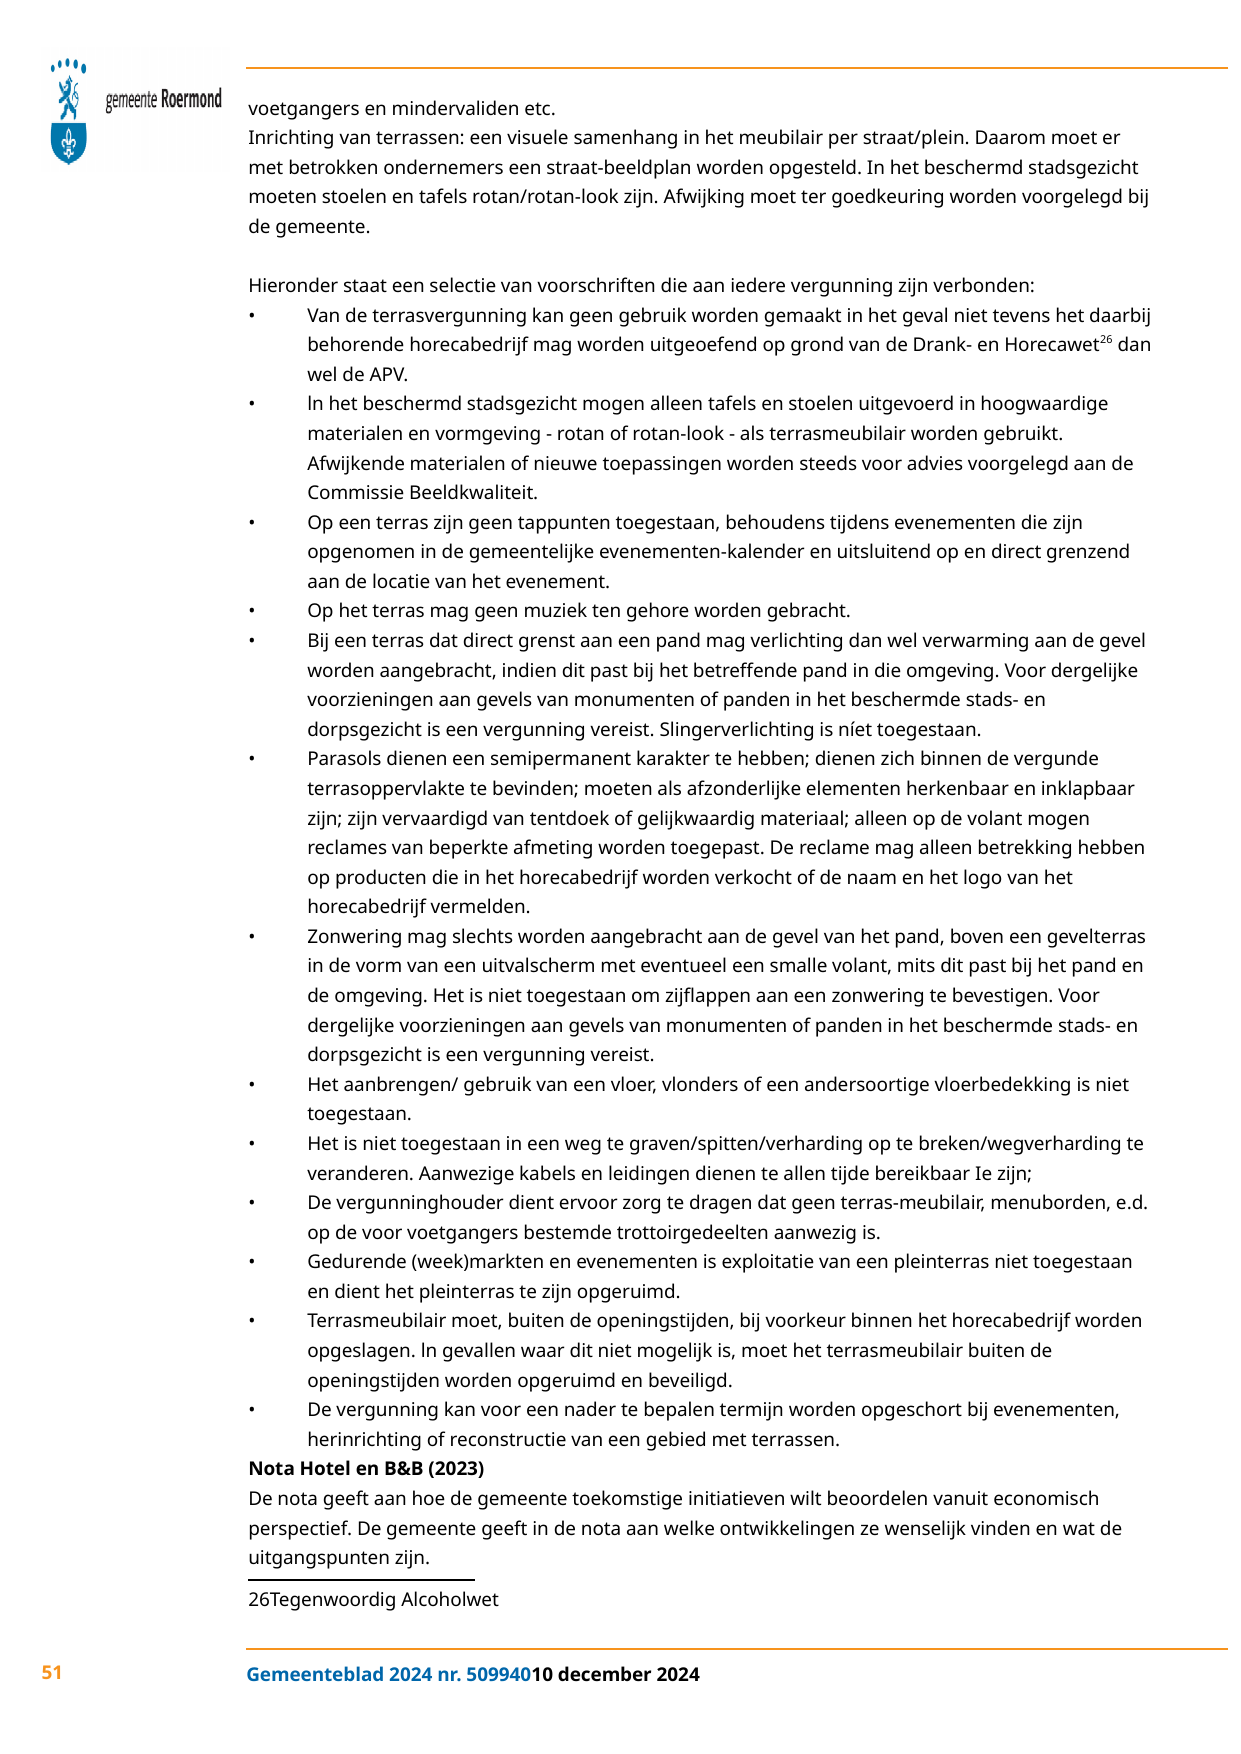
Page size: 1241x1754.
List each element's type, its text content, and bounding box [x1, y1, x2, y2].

list Gedurende (week)markten en evenementen is exploitatie van een pleinterras niet toegestaan en dient het pleinterras te zijn opgeruimd. [248, 1248, 1152, 1304]
list Bij een terras dat direct grenst aan een pand mag verlichting dan wel verwarming aan de gevel worden aangebracht, indien dit past bij het betreffende pand in die omgeving. Voor dergelijke voorzieningen aan gevels van monumenten of panden in het beschermde stads- en dorpsgezicht is een vergunning vereist. Slingerverlichting is níet toegestaan. [248, 627, 1152, 742]
list Parasols dienen een semipermanent karakter te hebben; dienen zich binnen de vergunde terrasoppervlakte te bevinden; moeten als afzonderlijke elementen herkenbaar en inklapbaar zijn; zijn vervaardigd van tentdoek of gelijkwaardig materiaal; alleen op de volant mogen reclames van beperkte afmeting worden toegepast. De reclame mag alleen betrekking hebben op producten die in het horecabedrijf worden verkocht of de naam en het logo van het horecabedrijf vermelden. [248, 746, 1152, 919]
picture [41, 47, 231, 172]
list Zonwering mag slechts worden aangebracht aan de gevel van het pand, boven een gevelterras in de vorm van een uitvalscherm met eventueel een smalle volant, mits dit past bij het pand en de omgeving. Het is niet toegestaan om zijflappen aan een zonwering te bevestigen. Voor dergelijke voorzieningen aan gevels van monumenten of panden in het beschermde stads- en dorpsgezicht is een vergunning vereist. [248, 923, 1152, 1067]
list De vergunning kan voor een nader te bepalen termijn worden opgeschort bij evenementen, herinrichting of reconstructie van een gebied met terrassen. [248, 1396, 1152, 1452]
text Nota Hotel en B&B (2023) [248, 1456, 1152, 1481]
list Tegenwoordig Alcoholwet [248, 1586, 1152, 1612]
list De vergunninghouder dient ervoor zorg te dragen dat geen terras-meubilair, menuborden, e.d. op de voor voetgangers bestemde trottoirgedeelten aanwezig is. [248, 1189, 1152, 1245]
list Terrasmeubilair moet, buiten de openingstijden, bij voorkeur binnen het horecabedrijf worden opgeslagen. ln gevallen waar dit niet mogelijk is, moet het terrasmeubilair buiten de openingstijden worden opgeruimd en beveiligd. [248, 1308, 1152, 1393]
list Op een terras zijn geen tappunten toegestaan, behoudens tijdens evenementen die zijn opgenomen in de gemeentelijke evenementen-kalender en uitsluitend op en direct grenzend aan de locatie van het evenement. [248, 509, 1152, 594]
text Inrichting van terrassen: een visuele samenhang in het meubilair per straat/plein. Daarom moet er met betrokken ondernemers een straat-beeldplan worden opgesteld. In het beschermd stadsgezicht moeten stoelen en tafels rotan/rotan-look zijn. Afwijking moet ter goedkeuring worden voorgelegd bij de gemeente. [248, 124, 1152, 239]
text De nota geeft aan hoe de gemeente toekomstige initiatieven wilt beoordelen vanuit economisch perspectief. De gemeente geeft in de nota aan welke ontwikkelingen ze wenselijk vinden en wat de uitgangspunten zijn. [248, 1485, 1152, 1570]
list Het aanbrengen/ gebruik van een vloer, vlonders of een andersoortige vloerbedekking is niet toegestaan. [248, 1071, 1152, 1126]
list Op het terras mag geen muziek ten gehore worden gebracht. [248, 598, 1152, 623]
list ln het beschermd stadsgezicht mogen alleen tafels en stoelen uitgevoerd in hoogwaardige materialen en vormgeving - rotan of rotan-look - als terrasmeubilair worden gebruikt. Afwijkende materialen of nieuwe toepassingen worden steeds voor advies voorgelegd aan de Commissie Beeldkwaliteit. [248, 391, 1152, 505]
text voetgangers en mindervaliden etc. [248, 95, 1152, 121]
text Hieronder staat een selectie van voorschriften die aan iedere vergunning zijn verbonden: [248, 272, 1152, 298]
list Van de terrasvergunning kan geen gebruik worden gemaakt in het geval niet tevens het daarbij behorende horecabedrijf mag worden uitgeoefend op grond van de Drank- en Horecawet dan wel de APV. [248, 302, 1152, 387]
list Het is niet toegestaan in een weg te graven/spitten/verharding op te breken/wegverharding te veranderen. Aanwezige kabels en leidingen dienen te allen tijde bereikbaar Ie zijn; [248, 1130, 1152, 1186]
